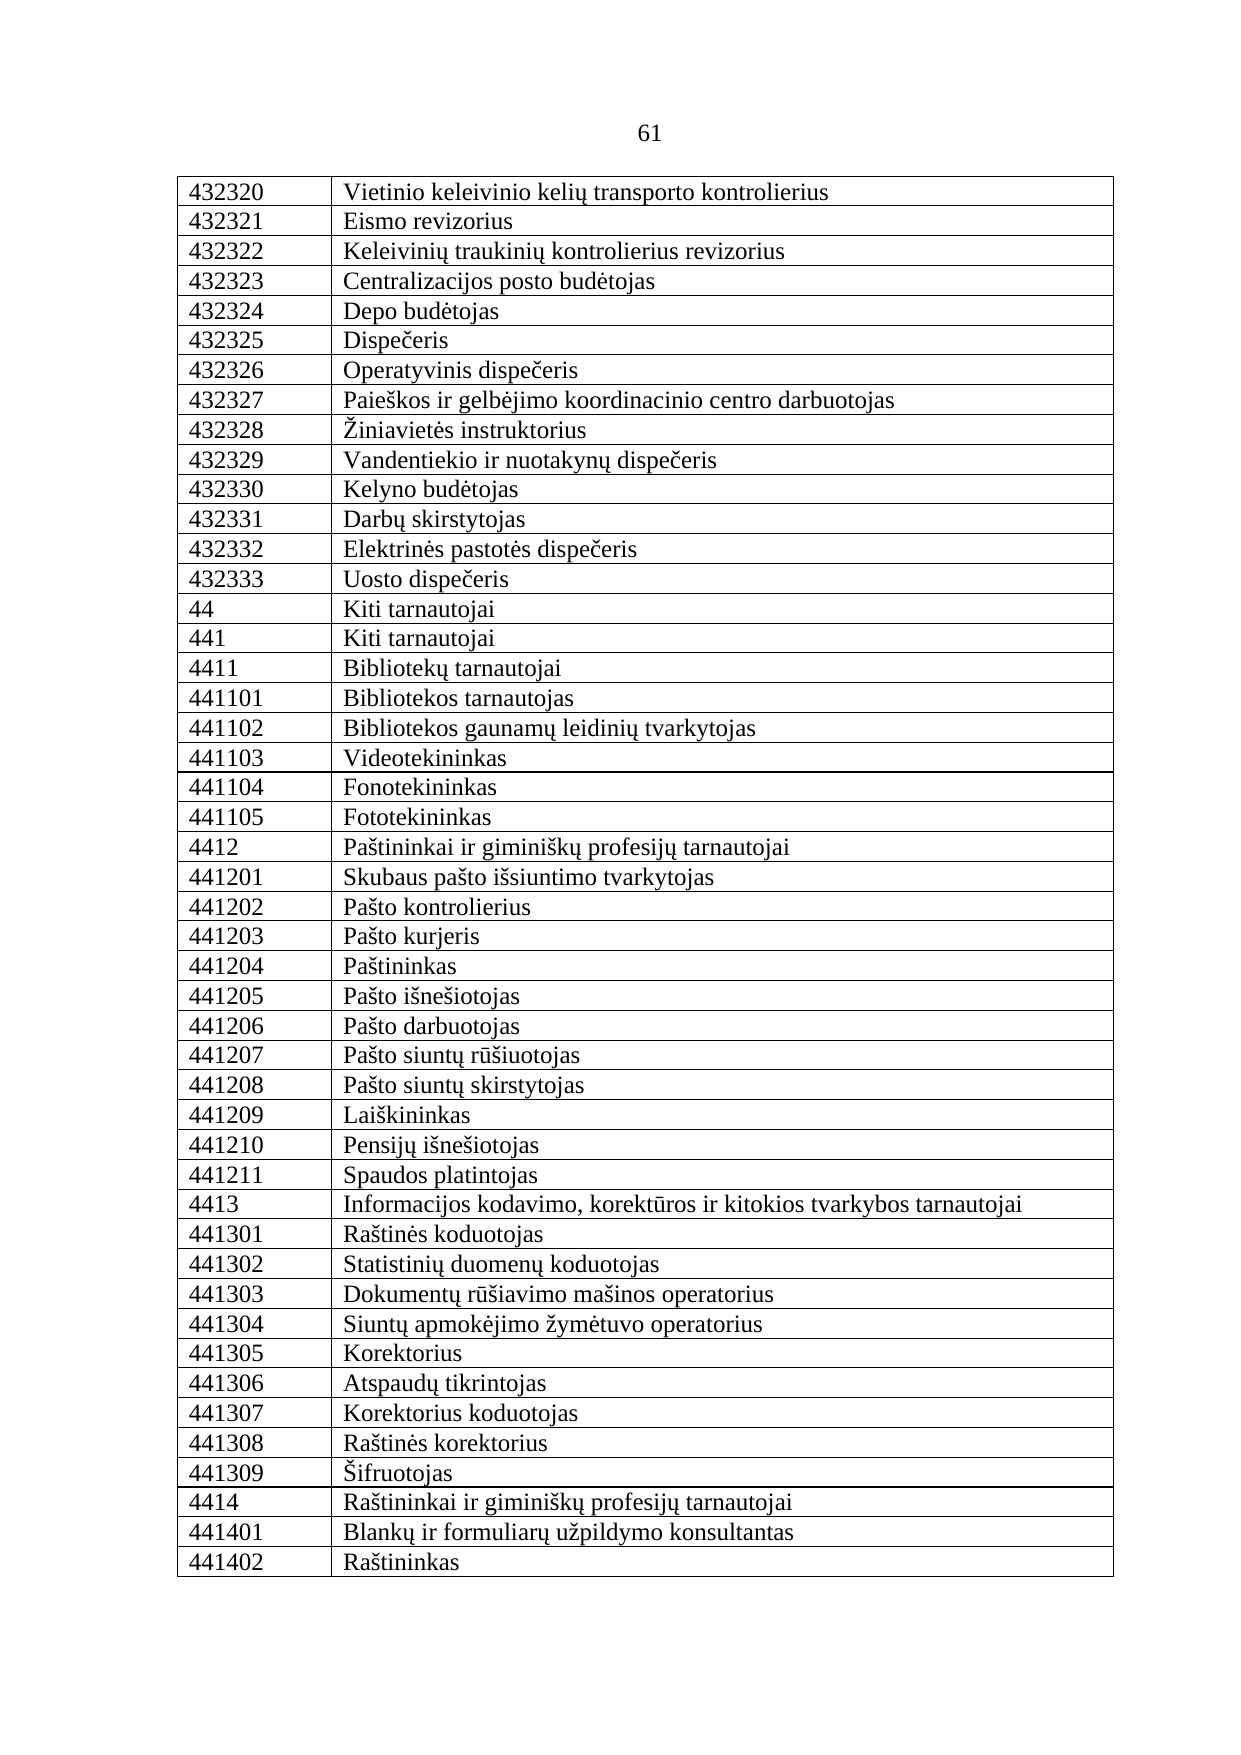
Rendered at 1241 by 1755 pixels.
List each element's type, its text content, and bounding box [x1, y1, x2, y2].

table_cell 441206 [178, 1011, 331, 1039]
table_cell [1114, 950, 1119, 980]
table_cell Raštininkai ir giminiškų profesijų tarnautojai [332, 1488, 1113, 1516]
table_cell [1114, 1099, 1119, 1129]
table_cell [1114, 652, 1119, 682]
table_cell Skubaus pašto išsiuntimo tvarkytojas [332, 862, 1113, 891]
table_cell [1114, 503, 1119, 533]
table_cell [1114, 1338, 1119, 1367]
table_cell Kelyno budėtojas [332, 475, 1113, 503]
table_cell 441308 [178, 1428, 331, 1457]
table_cell 432329 [178, 445, 331, 473]
table_cell Blankų ir formuliarų užpildymo konsultantas [332, 1517, 1113, 1546]
table_cell 441306 [178, 1368, 331, 1397]
table_cell [1114, 920, 1119, 950]
table_cell 432320 [178, 177, 331, 205]
table_cell [1114, 593, 1119, 622]
table_cell 441204 [178, 951, 331, 980]
table_cell [1114, 623, 1119, 652]
table_cell [1114, 176, 1119, 205]
table_cell 441302 [178, 1249, 331, 1278]
table_cell 4412 [178, 832, 331, 861]
table_cell [1114, 1278, 1119, 1308]
table_cell [1114, 384, 1119, 414]
table_cell Korektorius [332, 1339, 1113, 1367]
table_cell Vandentiekio ir nuotakynų dispečeris [332, 445, 1113, 473]
table_cell 441201 [178, 862, 331, 891]
table_cell 441210 [178, 1130, 331, 1159]
table_cell Pašto siuntų skirstytojas [332, 1070, 1113, 1099]
table_cell Bibliotekos gaunamų leidinių tvarkytojas [332, 713, 1113, 742]
table_cell Dokumentų rūšiavimo mašinos operatorius [332, 1279, 1113, 1308]
table_cell [1114, 712, 1119, 742]
table_cell Raštinės korektorius [332, 1428, 1113, 1457]
table_cell 441208 [178, 1070, 331, 1099]
table_cell 432323 [178, 266, 331, 295]
table_cell 4411 [178, 653, 331, 682]
table_cell 441103 [178, 743, 331, 771]
table_cell [1114, 1367, 1119, 1397]
table_cell [1114, 891, 1119, 920]
table_cell [1114, 325, 1119, 354]
table_cell 441209 [178, 1100, 331, 1129]
table_cell [1114, 1486, 1119, 1516]
table_cell Atspaudų tikrintojas [332, 1368, 1113, 1397]
table_cell Laiškininkas [332, 1100, 1113, 1129]
table_cell 432330 [178, 475, 331, 503]
table_cell Uosto dispečeris [332, 564, 1113, 593]
table_cell [1114, 1546, 1119, 1576]
table_cell [1114, 295, 1119, 324]
table_cell 432333 [178, 564, 331, 593]
table_cell 432331 [178, 504, 331, 533]
table_cell 441102 [178, 713, 331, 742]
table_cell Bibliotekų tarnautojai [332, 653, 1113, 682]
table_cell [1114, 1129, 1119, 1159]
table_cell Bibliotekos tarnautojas [332, 683, 1113, 712]
table_cell Darbų skirstytojas [332, 504, 1113, 533]
table_cell 432328 [178, 415, 331, 444]
table_cell 432332 [178, 534, 331, 563]
table_cell [1114, 1159, 1119, 1188]
table_cell 441304 [178, 1309, 331, 1337]
table_cell 432322 [178, 236, 331, 265]
table_cell 432326 [178, 355, 331, 384]
table_cell [1114, 563, 1119, 593]
table_cell 441211 [178, 1160, 331, 1188]
table_cell Dispečeris [332, 326, 1113, 354]
table_cell [1114, 861, 1119, 891]
table_cell Šifruotojas [332, 1458, 1113, 1486]
table_cell [1114, 235, 1119, 265]
table_cell 441401 [178, 1517, 331, 1546]
table_cell Eismo revizorius [332, 206, 1113, 235]
table_cell [1114, 771, 1119, 801]
table_cell Pensijų išnešiotojas [332, 1130, 1113, 1159]
table_cell Depo budėtojas [332, 296, 1113, 324]
table_cell 441104 [178, 773, 331, 801]
table_cell Korektorius koduotojas [332, 1398, 1113, 1427]
table_cell 441303 [178, 1279, 331, 1308]
table_cell [1114, 1397, 1119, 1427]
table_cell Centralizacijos posto budėtojas [332, 266, 1113, 295]
table_cell Fototekininkas [332, 802, 1113, 831]
table_cell [1114, 980, 1119, 1010]
table_cell [1114, 444, 1119, 473]
table_cell [1114, 354, 1119, 384]
table_cell Pašto kontrolierius [332, 892, 1113, 920]
table_cell 432327 [178, 385, 331, 414]
table_cell Keleivinių traukinių kontrolierius revizorius [332, 236, 1113, 265]
table_cell Pašto siuntų rūšiuotojas [332, 1041, 1113, 1069]
table_cell Pašto išnešiotojas [332, 981, 1113, 1010]
table_cell [1114, 742, 1119, 771]
table_cell [1114, 474, 1119, 503]
table_cell Kiti tarnautojai [332, 624, 1113, 652]
table_cell [1114, 1308, 1119, 1337]
table_cell [1114, 1427, 1119, 1457]
table_cell [1114, 1010, 1119, 1039]
table_cell Fonotekininkas [332, 773, 1113, 801]
table_cell 441205 [178, 981, 331, 1010]
table_cell 441309 [178, 1458, 331, 1486]
table_cell 441101 [178, 683, 331, 712]
table_cell [1114, 1516, 1119, 1546]
table_cell [1114, 205, 1119, 235]
table_cell [1114, 1218, 1119, 1248]
table_cell 4413 [178, 1190, 331, 1218]
table_cell Vietinio keleivinio kelių transporto kontrolierius [332, 177, 1113, 205]
table_cell 432321 [178, 206, 331, 235]
table_cell Elektrinės pastotės dispečeris [332, 534, 1113, 563]
table_cell [1114, 265, 1119, 295]
table_cell Kiti tarnautojai [332, 594, 1113, 622]
table_cell Raštininkas [332, 1547, 1113, 1576]
table_cell [1114, 1069, 1119, 1099]
table_cell Videotekininkas [332, 743, 1113, 771]
table_cell Informacijos kodavimo, korektūros ir kitokios tvarkybos tarnautojai [332, 1190, 1113, 1218]
table_cell 441 [178, 624, 331, 652]
table_cell Paštininkai ir giminiškų profesijų tarnautojai [332, 832, 1113, 861]
table_cell 441305 [178, 1339, 331, 1367]
table_cell [1114, 682, 1119, 712]
table_cell [1114, 1457, 1119, 1486]
table_cell Spaudos platintojas [332, 1160, 1113, 1188]
table_cell Pašto kurjeris [332, 921, 1113, 950]
table_cell [1114, 1189, 1119, 1218]
table_cell [1114, 801, 1119, 831]
table_cell 441207 [178, 1041, 331, 1069]
table_cell [1114, 1248, 1119, 1278]
table_cell Siuntų apmokėjimo žymėtuvo operatorius [332, 1309, 1113, 1337]
table_cell [1114, 414, 1119, 444]
table_cell 441307 [178, 1398, 331, 1427]
table_cell 44 [178, 594, 331, 622]
table_cell 432324 [178, 296, 331, 324]
table_cell 441301 [178, 1219, 331, 1248]
table_cell 441105 [178, 802, 331, 831]
table_cell Raštinės koduotojas [332, 1219, 1113, 1248]
table_cell 441203 [178, 921, 331, 950]
table_cell 432325 [178, 326, 331, 354]
table_cell Žiniavietės instruktorius [332, 415, 1113, 444]
table_cell Operatyvinis dispečeris [332, 355, 1113, 384]
table_cell Paštininkas [332, 951, 1113, 980]
table_cell Statistinių duomenų koduotojas [332, 1249, 1113, 1278]
table_cell [1114, 831, 1119, 861]
table_cell [1114, 1040, 1119, 1069]
table_cell 441202 [178, 892, 331, 920]
table_cell [1114, 533, 1119, 563]
table_cell 4414 [178, 1488, 331, 1516]
table_cell Pašto darbuotojas [332, 1011, 1113, 1039]
table_cell Paieškos ir gelbėjimo koordinacinio centro darbuotojas [332, 385, 1113, 414]
table_cell 441402 [178, 1547, 331, 1576]
